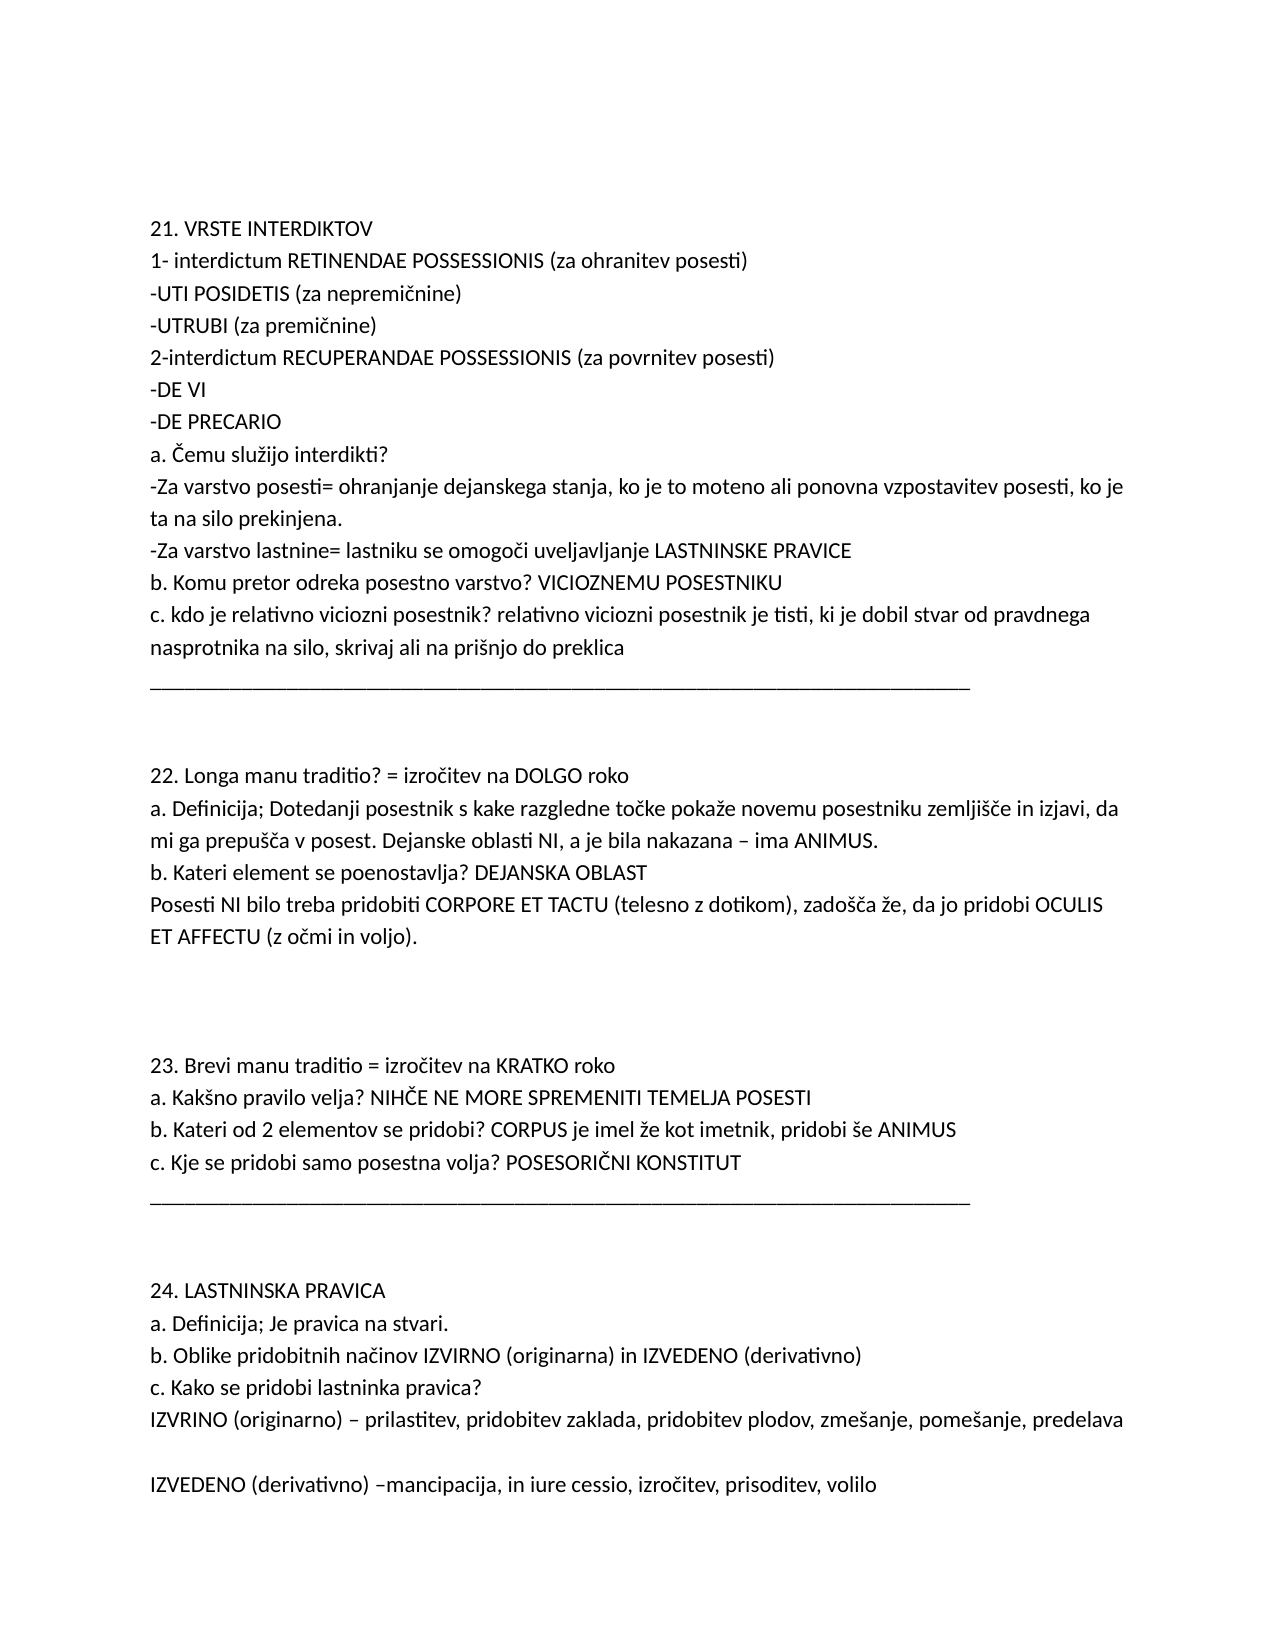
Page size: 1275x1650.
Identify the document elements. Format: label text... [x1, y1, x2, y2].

text 21. VRSTE INTERDIKTOV 1- interdictum RETINENDAE POSSESSIONIS (za ohranitev posesti) -UTI POSIDETIS (za nepremičnine) -UTRUBI (za premičnine) 2-interdictum RECUPERANDAE POSSESSIONIS (za povrnitev posesti) -DE VI -DE PRECARIO a. Čemu služijo interdikti? -Za varstvo posesti= ohranjanje dejanskega stanja, ko je to moteno ali ponovna vzpostavitev posesti, ko je ta na silo prekinjena. -Za varstvo lastnine= lastniku se omogoči uveljavljanje LASTNINSKE PRAVICE b. Komu pretor odreka posestno varstvo? VICIOZNEMU POSESTNIKU c. kdo je relativno viciozni posestnik? relativno viciozni posestnik je tisti, ki je dobil stvar od pravdnega nasprotnika na silo, skrivaj ali na prišnjo do preklica ________________________________________________________________________ 22. Longa manu traditio? = izročitev na DOLGO roko a. Definicija; Dotedanji posestnik s kake razgledne točke pokaže novemu posestniku zemljišče in izjavi, da mi ga prepušča v posest. Dejanske oblasti NI, a je bila nakazana – ima ANIMUS. b. Kateri element se poenostavlja? DEJANSKA OBLAST Posesti NI bilo treba pridobiti CORPORE ET TACTU (telesno z dotikom), zadošča že, da jo pridobi OCULIS ET AFFECTU (z očmi in voljo). 23. Brevi manu traditio = izročitev na KRATKO roko a. Kakšno pravilo velja? NIHČE NE MORE SPREMENITI TEMELJA POSESTI b. Kateri od 2 elementov se pridobi? CORPUS je imel že kot imetnik, pridobi še ANIMUS c. Kje se pridobi samo posestna volja? POSESORIČNI KONSTITUT ________________________________________________________________________ 24. LASTNINSKA PRAVICA a. Definicija; Je pravica na stvari. b. Oblike pridobitnih načinov IZVIRNO (originarna) in IZVEDENO (derivativno) c. Kako se pridobi lastninka pravica? IZVRINO (originarno) – prilastitev, pridobitev zaklada, pridobitev plodov, zmešanje, pomešanje, predelava IZVEDENO (derivativno) –mancipacija, in iure cessio, izročitev, prisoditev, volilo [150, 150, 1125, 1498]
